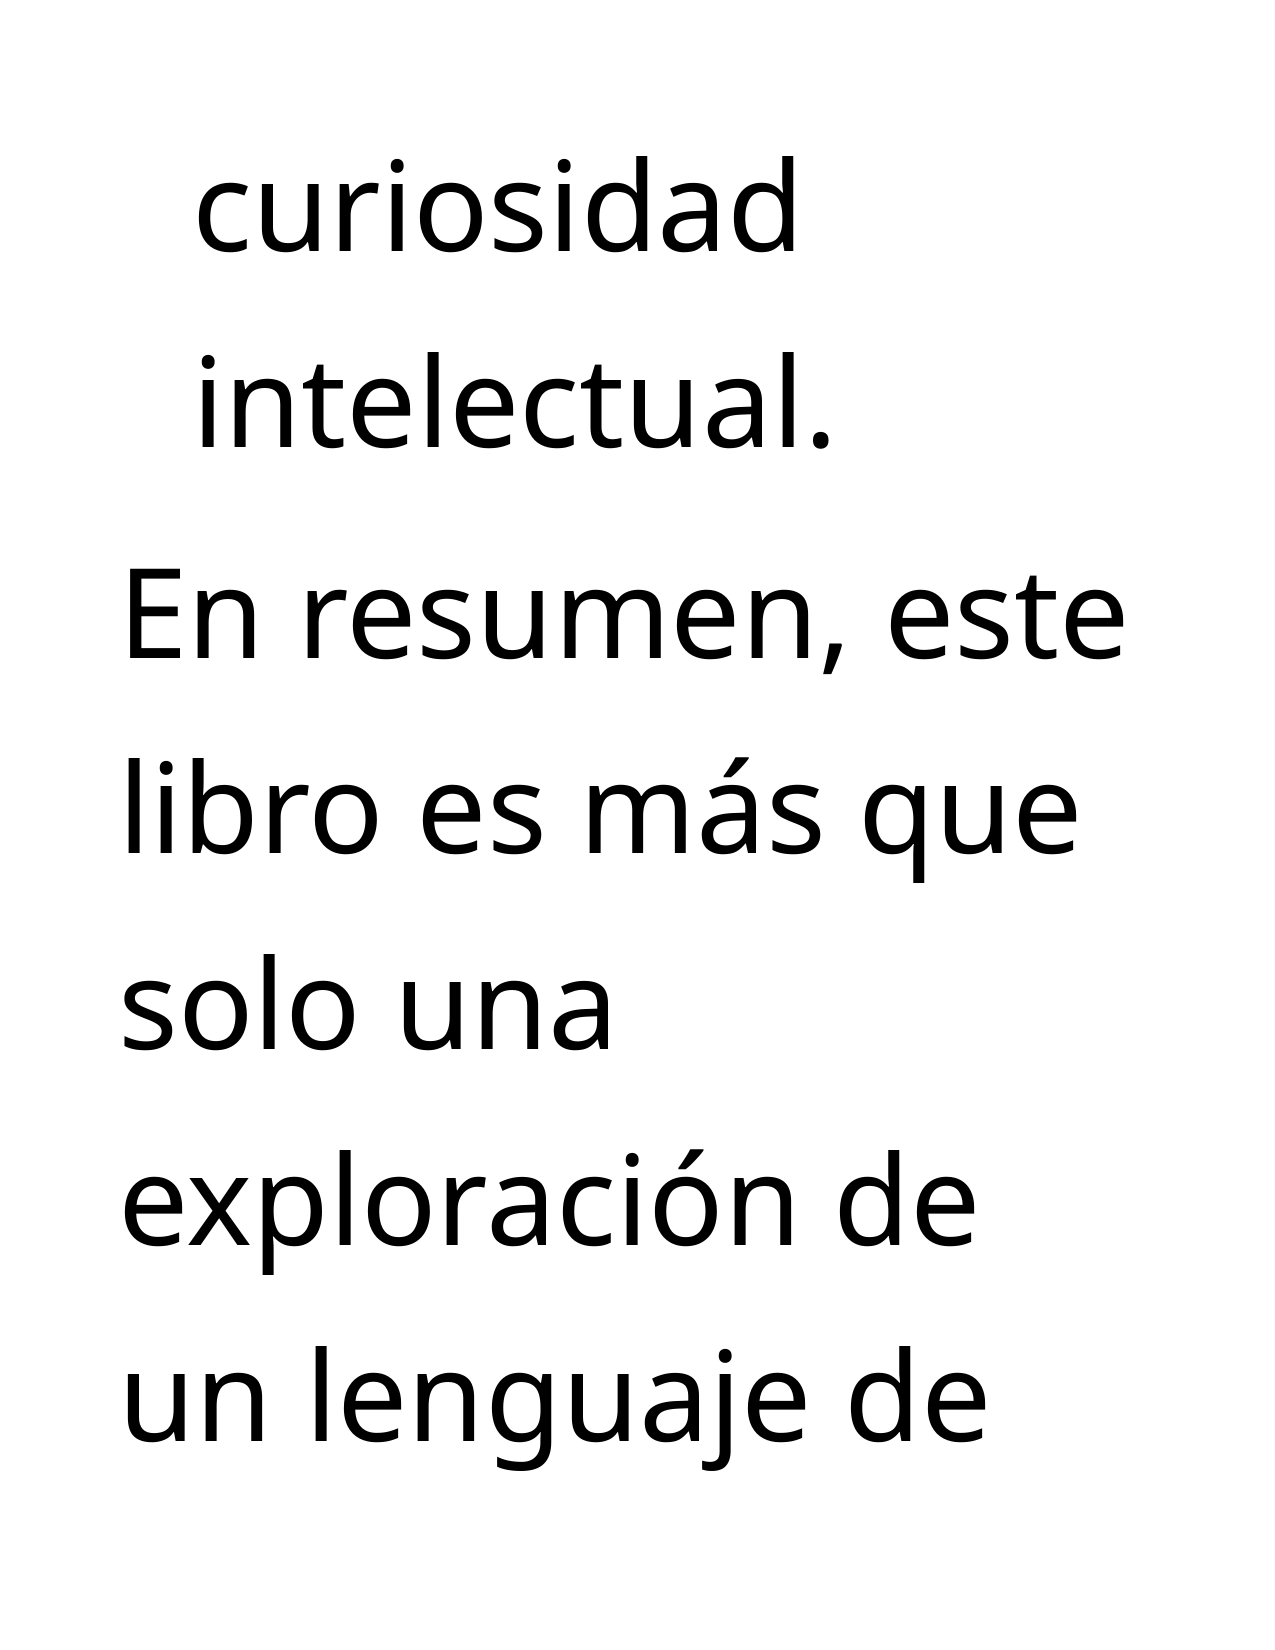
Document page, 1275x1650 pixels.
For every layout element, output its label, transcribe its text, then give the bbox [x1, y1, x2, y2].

list curiosidad intelectual. [162, 118, 1157, 484]
text En resumen, este libro es más que solo una exploración de un lenguaje de [118, 524, 1157, 1478]
